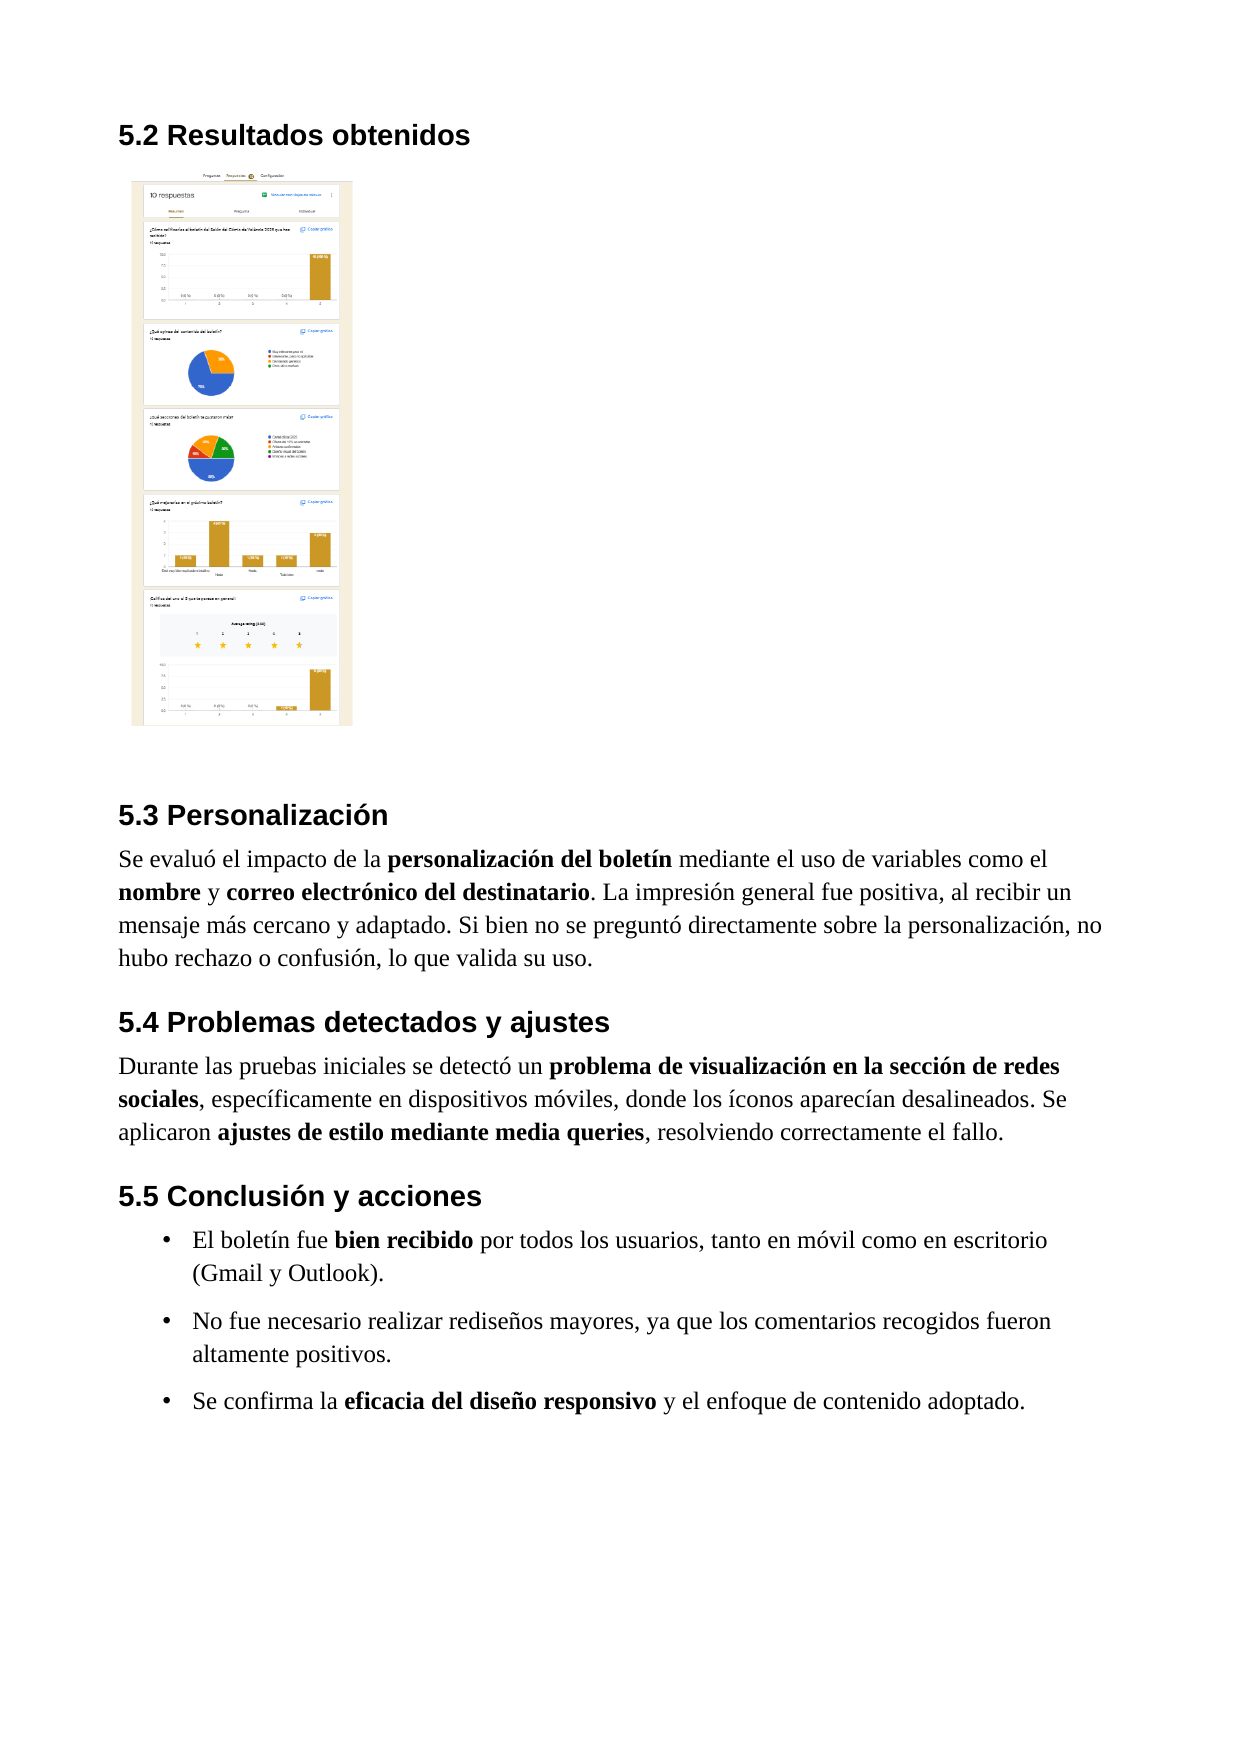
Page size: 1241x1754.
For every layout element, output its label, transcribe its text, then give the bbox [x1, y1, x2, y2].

list No fue necesario realizar rediseños mayores, ya que los comentarios recogidos fueron altamente positivos. [162, 1306, 1122, 1368]
subtitle 5.5 Conclusión y acciones [118, 1179, 1122, 1213]
list El boletín fue bien recibido por todos los usuarios, tanto en móvil como en escritorio (Gmail y Outlook). [162, 1225, 1122, 1287]
list Se confirma la eficacia del diseño responsivo y el enfoque de contenido adoptado. [162, 1386, 1122, 1415]
subtitle 5.4 Problemas detectados y ajustes [118, 1005, 1122, 1038]
text Se evaluó el impacto de la personalización del boletín mediante el uso de variables como el nombre y correo electrónico del destinatario. La impresión general fue positiva, al recibir un mensaje más cercano y adaptado. Si bien no se preguntó directamente sobre la personalización, no hubo rechazo o confusión, lo que valida su uso. [118, 844, 1122, 971]
picture [131, 163, 353, 726]
subtitle 5.2 Resultados obtenidos [118, 118, 1122, 152]
text Durante las pruebas iniciales se detectó un problema de visualización en la sección de redes sociales, específicamente en dispositivos móviles, donde los íconos aparecían desalineados. Se aplicaron ajustes de estilo mediante media queries, resolviendo correctamente el fallo. [118, 1051, 1122, 1146]
subtitle 5.3 Personalización [118, 798, 1122, 831]
